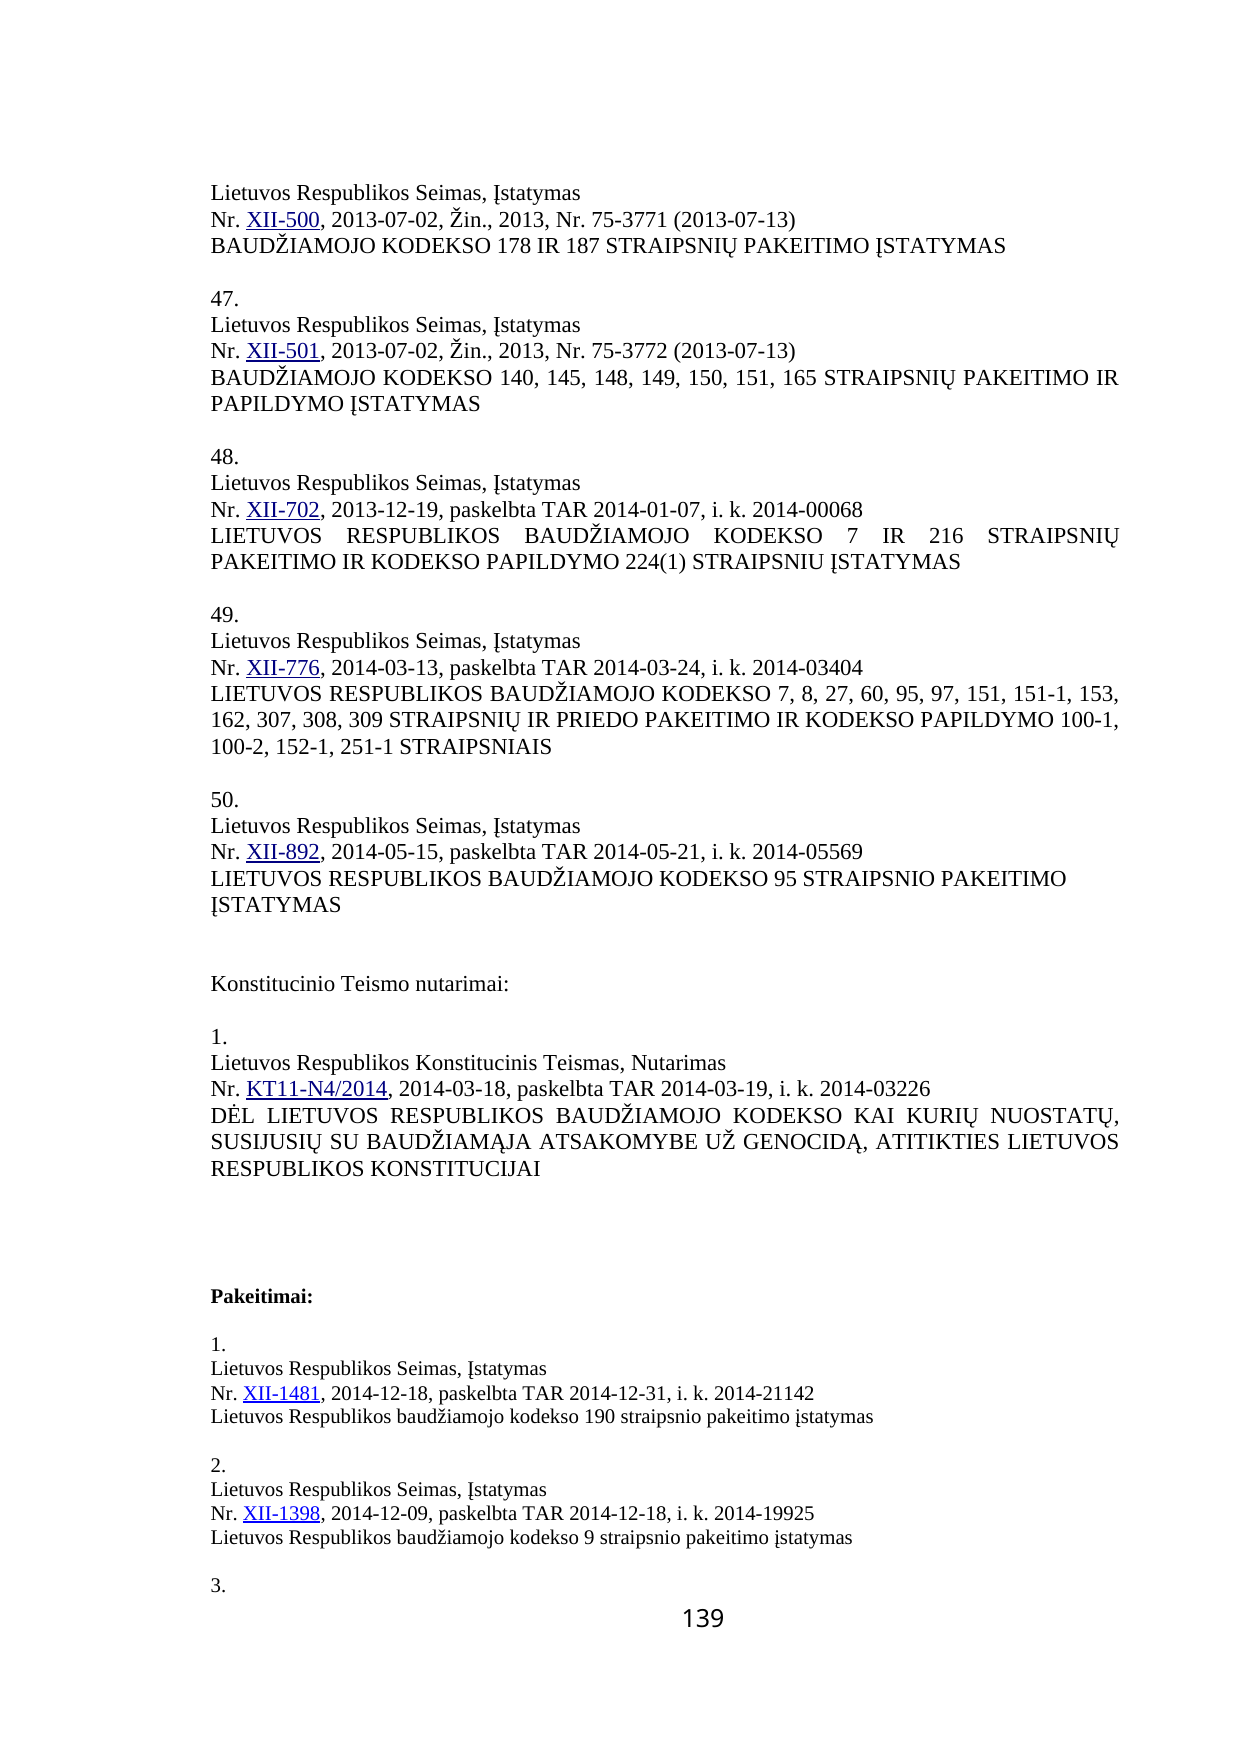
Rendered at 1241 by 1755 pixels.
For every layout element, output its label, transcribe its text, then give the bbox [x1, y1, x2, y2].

text Lietuvos Respublikos Seimas, Įstatymas [210, 1356, 1120, 1380]
text Nr. XII-892, 2014-05-15, paskelbta TAR 2014-05-21, i. k. 2014-05569 [210, 838, 1120, 865]
text 2. [210, 1453, 1120, 1477]
text BAUDŽIAMOJO KODEKSO 178 IR 187 STRAIPSNIŲ PAKEITIMO ĮSTATYMAS [210, 232, 1120, 258]
text Lietuvos Respublikos Seimas, Įstatymas [210, 311, 1120, 338]
text Lietuvos Respublikos Seimas, Įstatymas [210, 627, 1120, 654]
text LIETUVOS RESPUBLIKOS BAUDŽIAMOJO KODEKSO 7, 8, 27, 60, 95, 97, 151, 151-1, 153, 162, 307, 308, 309 STRAIPSNIŲ IR PRIEDO PAKEITIMO IR KODEKSO PAPILDYMO 100-1, 100-2, 152-1, 251-1 STRAIPSNIAIS [210, 680, 1120, 759]
text Nr. XII-776, 2014-03-13, paskelbta TAR 2014-03-24, i. k. 2014-03404 [210, 654, 1120, 680]
text Pakeitimai: [210, 1284, 1120, 1308]
text Nr. XII-500, 2013-07-02, Žin., 2013, Nr. 75-3771 (2013-07-13) [210, 206, 1120, 232]
text Nr. XII-501, 2013-07-02, Žin., 2013, Nr. 75-3772 (2013-07-13) [210, 338, 1120, 364]
text LIETUVOS RESPUBLIKOS BAUDŽIAMOJO KODEKSO 95 STRAIPSNIO PAKEITIMO ĮSTATYMAS [210, 865, 1120, 917]
text Nr. XII-702, 2013-12-19, paskelbta TAR 2014-01-07, i. k. 2014-00068 [210, 496, 1120, 522]
text Lietuvos Respublikos Seimas, Įstatymas [210, 469, 1120, 496]
text 47. [210, 285, 1120, 311]
text LIETUVOS RESPUBLIKOS BAUDŽIAMOJO KODEKSO 7 IR 216 STRAIPSNIŲ PAKEITIMO IR KODEKSO PAPILDYMO 224(1) STRAIPSNIU ĮSTATYMAS [210, 522, 1120, 575]
text Lietuvos Respublikos baudžiamojo kodekso 190 straipsnio pakeitimo įstatymas [210, 1404, 1120, 1428]
text 48. [210, 443, 1120, 469]
text Nr. XII-1481, 2014-12-18, paskelbta TAR 2014-12-31, i. k. 2014-21142 [210, 1380, 1120, 1404]
text 50. [210, 786, 1120, 812]
text 3. [210, 1573, 1120, 1597]
text 1. [210, 1023, 1120, 1049]
text Lietuvos Respublikos baudžiamojo kodekso 9 straipsnio pakeitimo įstatymas [210, 1525, 1120, 1549]
text BAUDŽIAMOJO KODEKSO 140, 145, 148, 149, 150, 151, 165 STRAIPSNIŲ PAKEITIMO IR PAPILDYMO ĮSTATYMAS [210, 364, 1120, 417]
text Lietuvos Respublikos Seimas, Įstatymas [210, 1477, 1120, 1501]
text Nr. XII-1398, 2014-12-09, paskelbta TAR 2014-12-18, i. k. 2014-19925 [210, 1501, 1120, 1525]
text 49. [210, 601, 1120, 627]
text 1. [210, 1332, 1120, 1356]
text Lietuvos Respublikos Konstitucinis Teismas, Nutarimas [210, 1049, 1120, 1076]
text Nr. KT11-N4/2014, 2014-03-18, paskelbta TAR 2014-03-19, i. k. 2014-03226 [210, 1076, 1120, 1102]
text DĖL LIETUVOS RESPUBLIKOS BAUDŽIAMOJO KODEKSO KAI KURIŲ NUOSTATŲ, SUSIJUSIŲ SU BAUDŽIAMĄJA ATSAKOMYBE UŽ GENOCIDĄ, ATITIKTIES LIETUVOS RESPUBLIKOS KONSTITUCIJAI [210, 1102, 1120, 1181]
text Konstitucinio Teismo nutarimai: [210, 970, 1120, 996]
text Lietuvos Respublikos Seimas, Įstatymas [210, 812, 1120, 838]
text Lietuvos Respublikos Seimas, Įstatymas [210, 179, 1120, 206]
